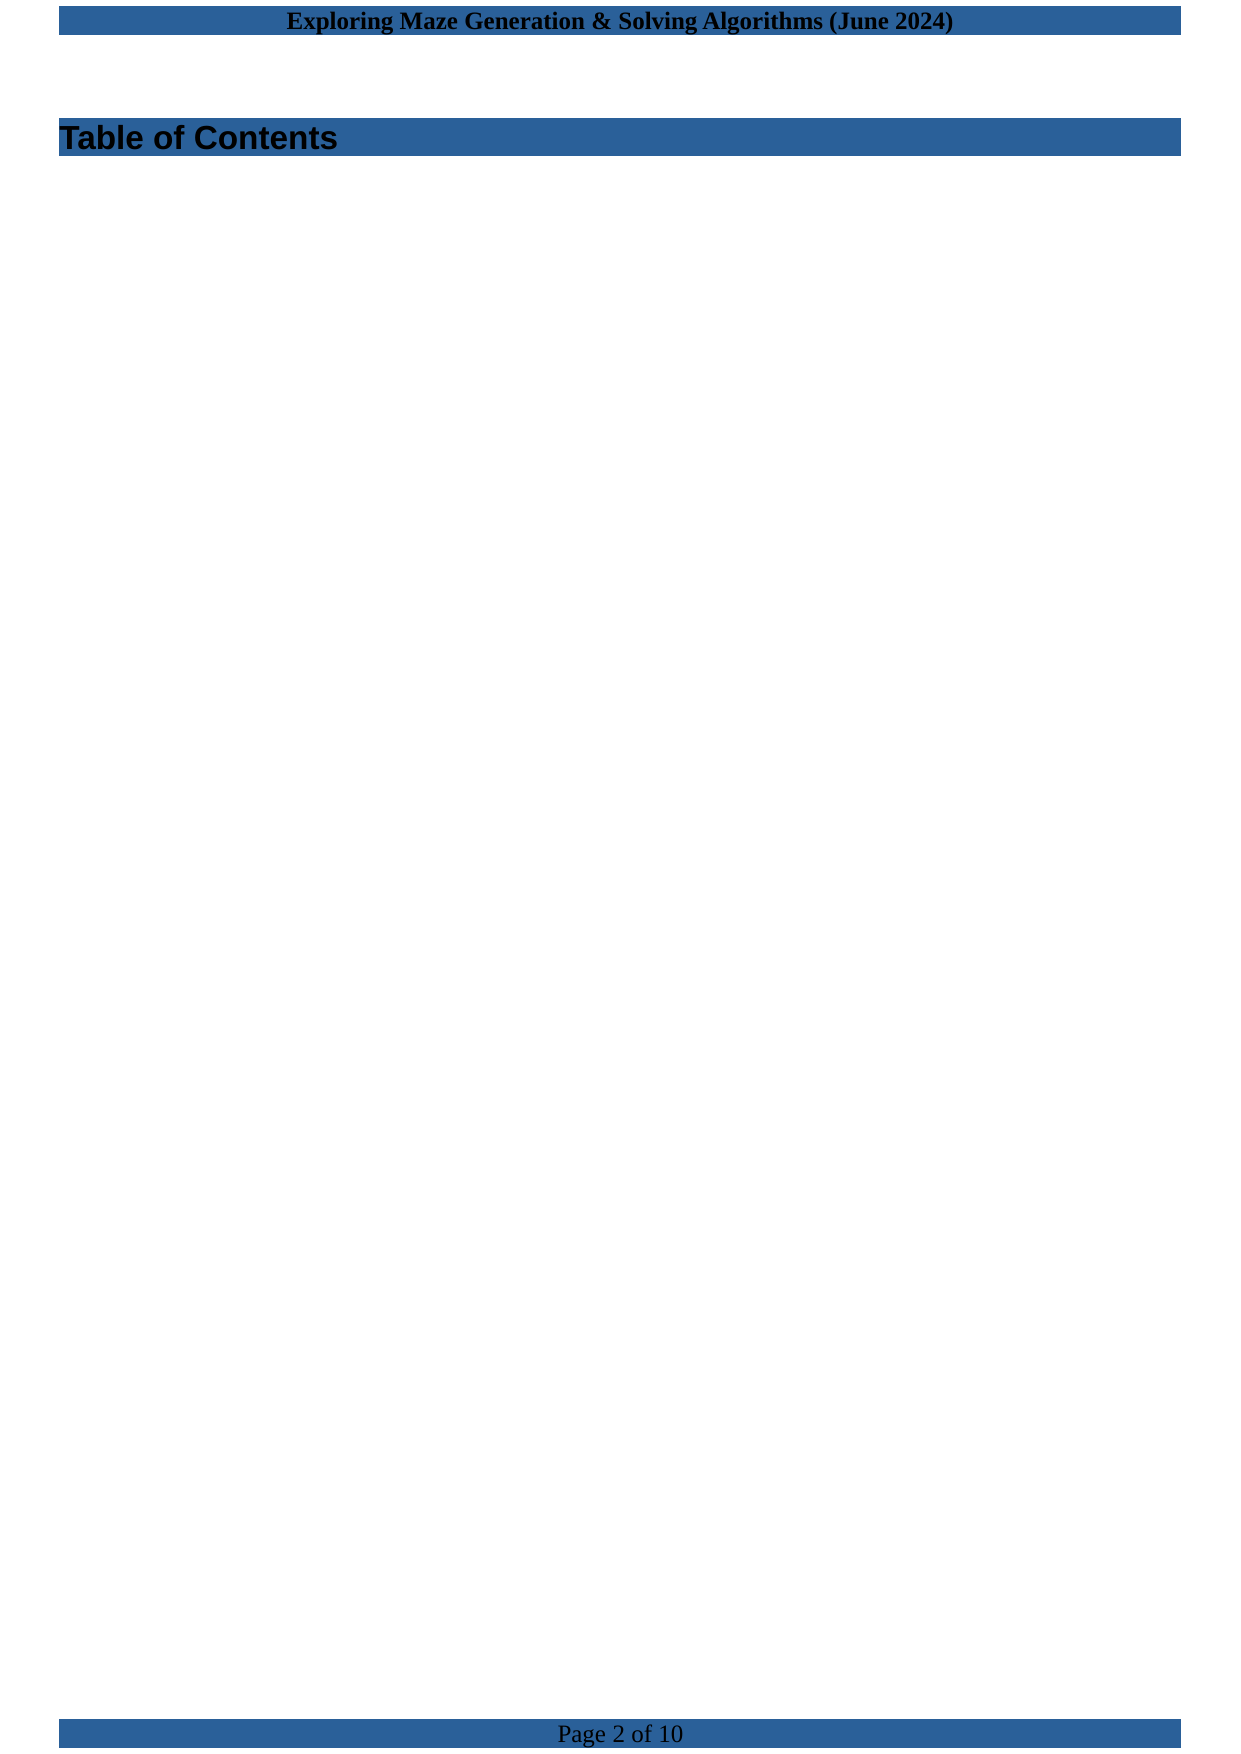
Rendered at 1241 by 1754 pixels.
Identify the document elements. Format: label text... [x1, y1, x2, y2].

subtitle Table of Contents [59, 118, 1181, 156]
